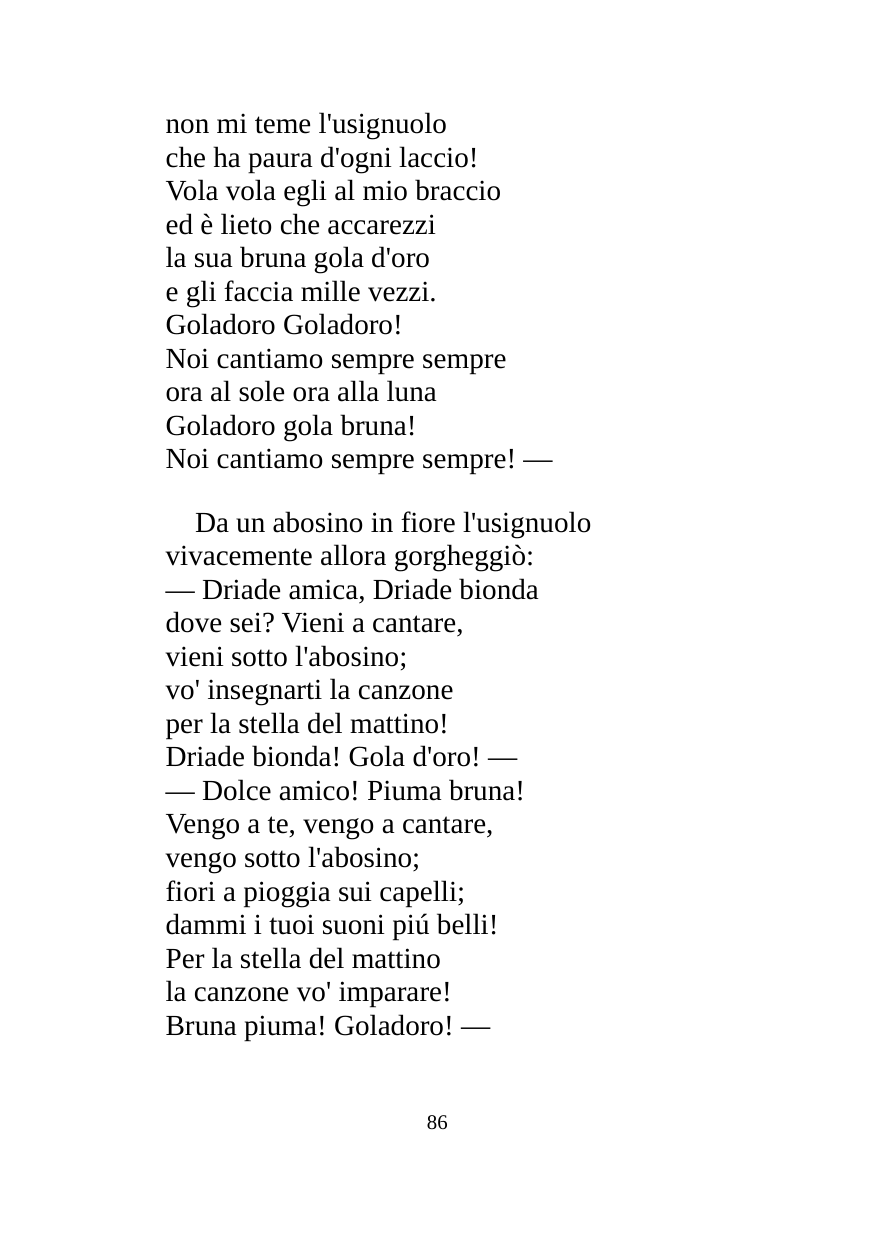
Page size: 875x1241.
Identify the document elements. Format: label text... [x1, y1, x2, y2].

text Da un abosino in fiore l'usignuolo vivacemente allora gorgheggiò: — Driade amica, Driade bionda dove sei? Vieni a cantare, vieni sotto l'abosino; vo' insegnarti la canzone per la stella del mattino! Driade bionda! Gola d'oro! — — Dolce amico! Piuma bruna! Vengo a te, vengo a cantare, vengo sotto l'abosino; fiori a pioggia sui capelli; dammi i tuoi suoni piú belli! Per la stella del mattino la canzone vo' imparare! Bruna piuma! Goladoro! — [165, 505, 768, 1041]
text non mi teme l'usignuolo che ha paura d'ogni laccio! Vola vola egli al mio braccio ed è lieto che accarezzi la sua bruna gola d'oro e gli faccia mille vezzi. Goladoro Goladoro! Noi cantiamo sempre sempre ora al sole ora alla luna Goladoro gola bruna! Noi cantiamo sempre sempre! — [165, 106, 768, 475]
